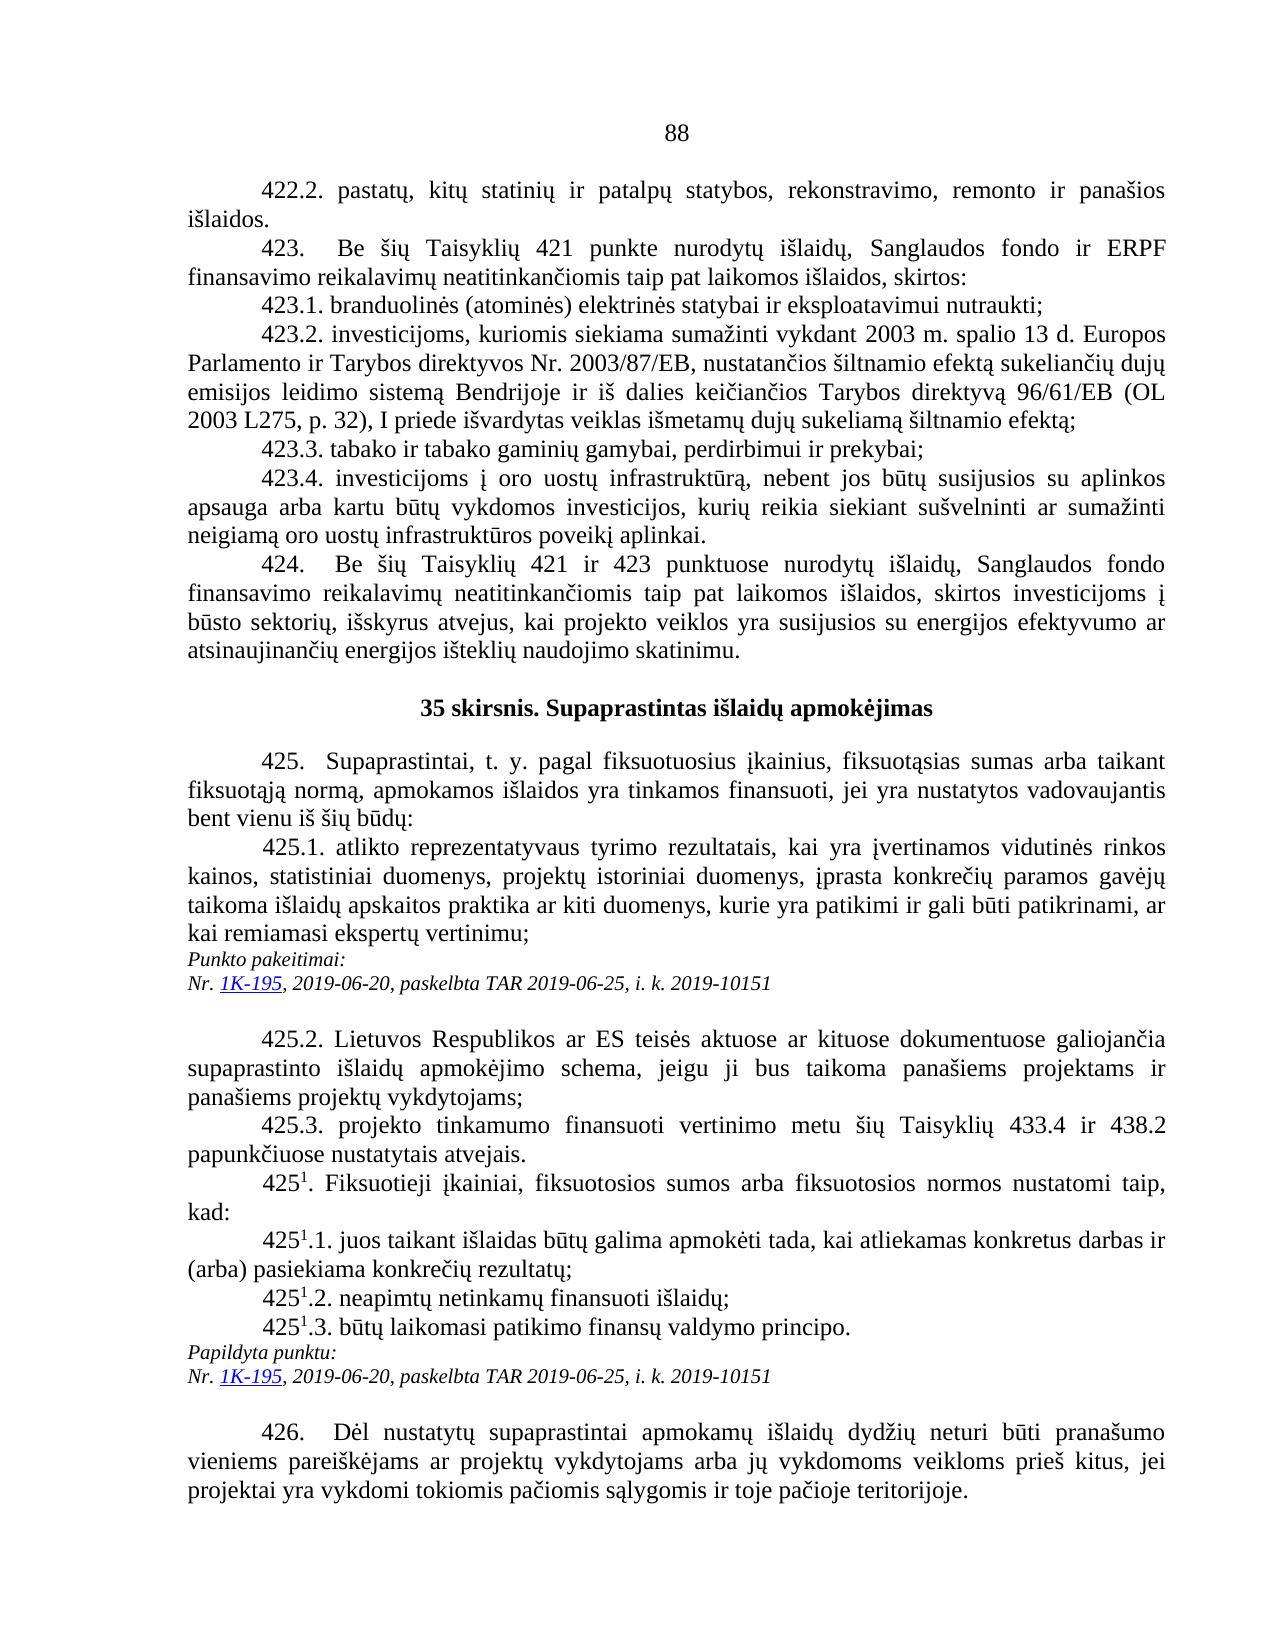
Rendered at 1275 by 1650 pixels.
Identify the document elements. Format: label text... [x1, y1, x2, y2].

text 423.1. branduolinės (atominės) elektrinės statybai ir eksploatavimui nutraukti; [187, 291, 1167, 319]
text 422.2. pastatų, kitų statinių ir patalpų statybos, rekonstravimo, remonto ir panašios išlaidos. [187, 176, 1167, 233]
text 425.3. projekto tinkamumo finansuoti vertinimo metu šių Taisyklių 433.4 ir 438.2 papunkčiuose nustatytais atvejais. [187, 1110, 1167, 1168]
text 425. Supaprastintai, t. y. pagal fiksuotuosius įkainius, fiksuotąsias sumas arba taikant fiksuotąją normą, apmokamos išlaidos yra tinkamos finansuoti, jei yra nustatytos vadovaujantis bent vienu iš šių būdų: [187, 746, 1167, 832]
text 423.2. investicijoms, kuriomis siekiama sumažinti vykdant 2003 m. spalio 13 d. Europos Parlamento ir Tarybos direktyvos Nr. 2003/87/EB, nustatančios šiltnamio efektą sukeliančių dujų emisijos leidimo sistemą Bendrijoje ir iš dalies keičiančios Tarybos direktyvą 96/61/EB (OL 2003 L275, p. 32), I priede išvardytas veiklas išmetamų dujų sukeliamą šiltnamio efektą; [187, 319, 1167, 434]
text Nr. 1K-195, 2019-06-20, paskelbta TAR 2019-06-25, i. k. 2019-10151 [187, 1364, 1167, 1388]
text Nr. 1K-195, 2019-06-20, paskelbta TAR 2019-06-25, i. k. 2019-10151 [187, 971, 1167, 995]
text 4251.2. neapimtų netinkamų finansuoti išlaidų; [187, 1283, 1167, 1312]
text 4251. Fiksuotieji įkainiai, fiksuotosios sumos arba fiksuotosios normos nustatomi taip, kad: [187, 1168, 1167, 1225]
text 425.1. atlikto reprezentatyvaus tyrimo rezultatais, kai yra įvertinamos vidutinės rinkos kainos, statistiniai duomenys, projektų istoriniai duomenys, įprasta konkrečių paramos gavėjų taikoma išlaidų apskaitos praktika ar kiti duomenys, kurie yra patikimi ir gali būti patikrinami, ar kai remiamasi ekspertų vertinimu; [187, 832, 1167, 947]
text 425.2. Lietuvos Respublikos ar ES teisės aktuose ar kituose dokumentuose galiojančia supaprastinto išlaidų apmokėjimo schema, jeigu ji bus taikoma panašiems projektams ir panašiems projektų vykdytojams; [187, 1024, 1167, 1110]
text 4251.3. būtų laikomasi patikimo finansų valdymo principo. [187, 1312, 1167, 1340]
text Papildyta punktu: [187, 1340, 1167, 1364]
text 423.4. investicijoms į oro uostų infrastruktūrą, nebent jos būtų susijusios su aplinkos apsauga arba kartu būtų vykdomos investicijos, kurių reikia siekiant sušvelninti ar sumažinti neigiamą oro uostų infrastruktūros poveikį aplinkai. [187, 463, 1167, 549]
text 423.3. tabako ir tabako gaminių gamybai, perdirbimui ir prekybai; [187, 434, 1167, 463]
text 424. Be šių Taisyklių 421 ir 423 punktuose nurodytų išlaidų, Sanglaudos fondo finansavimo reikalavimų neatitinkančiomis taip pat laikomos išlaidos, skirtos investicijoms į būsto sektorių, išskyrus atvejus, kai projekto veiklos yra susijusios su energijos efektyvumo ar atsinaujinančių energijos išteklių naudojimo skatinimu. [187, 549, 1167, 664]
text 4251.1. juos taikant išlaidas būtų galima apmokėti tada, kai atliekamas konkretus darbas ir (arba) pasiekiama konkrečių rezultatų; [187, 1225, 1167, 1283]
text Punkto pakeitimai: [187, 947, 1167, 971]
text 426. Dėl nustatytų supaprastintai apmokamų išlaidų dydžių neturi būti pranašumo vieniems pareiškėjams ar projektų vykdytojams arba jų vykdomoms veikloms prieš kitus, jei projektai yra vykdomi tokiomis pačiomis sąlygomis ir toje pačioje teritorijoje. [187, 1417, 1167, 1503]
text 423. Be šių Taisyklių 421 punkte nurodytų išlaidų, Sanglaudos fondo ir ERPF finansavimo reikalavimų neatitinkančiomis taip pat laikomos išlaidos, skirtos: [187, 233, 1167, 291]
text 35 skirsnis. Supaprastintas išlaidų apmokėjimas [246, 693, 1107, 722]
